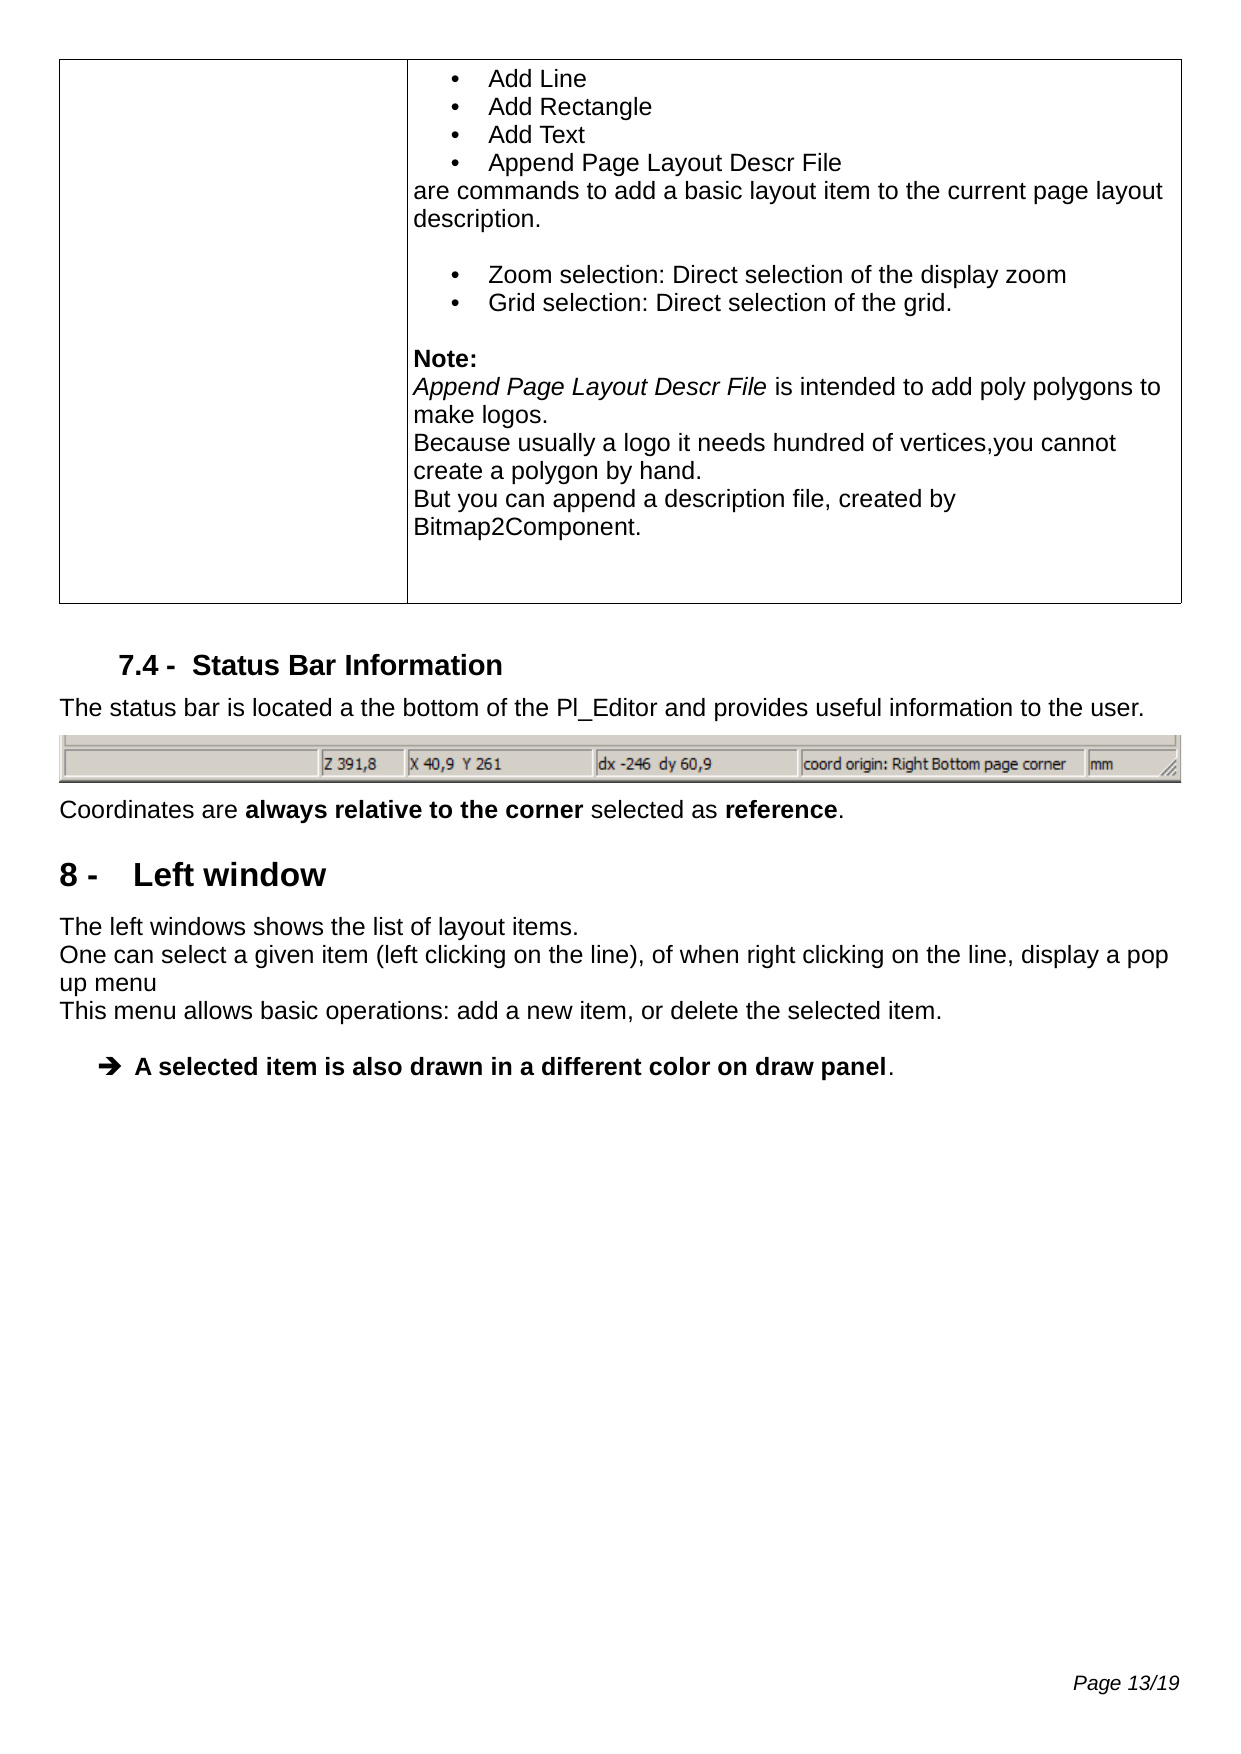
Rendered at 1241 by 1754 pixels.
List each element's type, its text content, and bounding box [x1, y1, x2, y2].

text This menu allows basic operations: add a new item, or delete the selected item. [59, 997, 1181, 1024]
table_header [60, 60, 407, 603]
text The left windows shows the list of layout items. [59, 912, 1181, 941]
text Coordinates are always relative to the corner selected as reference. [59, 796, 1181, 824]
text One can select a given item (left clicking on the line), of when right clicking on the line, display a pop up menu [59, 941, 1181, 997]
picture [59, 735, 1182, 783]
subtitle Left window [59, 856, 1181, 894]
text The status bar is located a the bottom of the Pl_Editor and provides useful information to the user. [59, 694, 1181, 722]
subtitle Status Bar Information [118, 649, 1181, 681]
list A selected item is also drawn in a different color on draw panel. [97, 1053, 1181, 1081]
table_header Add Line Add Rectangle Add Text Append Page Layout Descr File are commands to add a basic layout item to the current page layout description. Zoom selection: Direct selection of the display zoom Grid selection: Direct selection of the grid. Note: Append Page Layout Descr File is intended to add poly polygons to make logos. Because usually a logo it needs hundred of vertices,you cannot create a polygon by hand. But you can append a description file, created by Bitmap2Component. [408, 60, 1181, 603]
